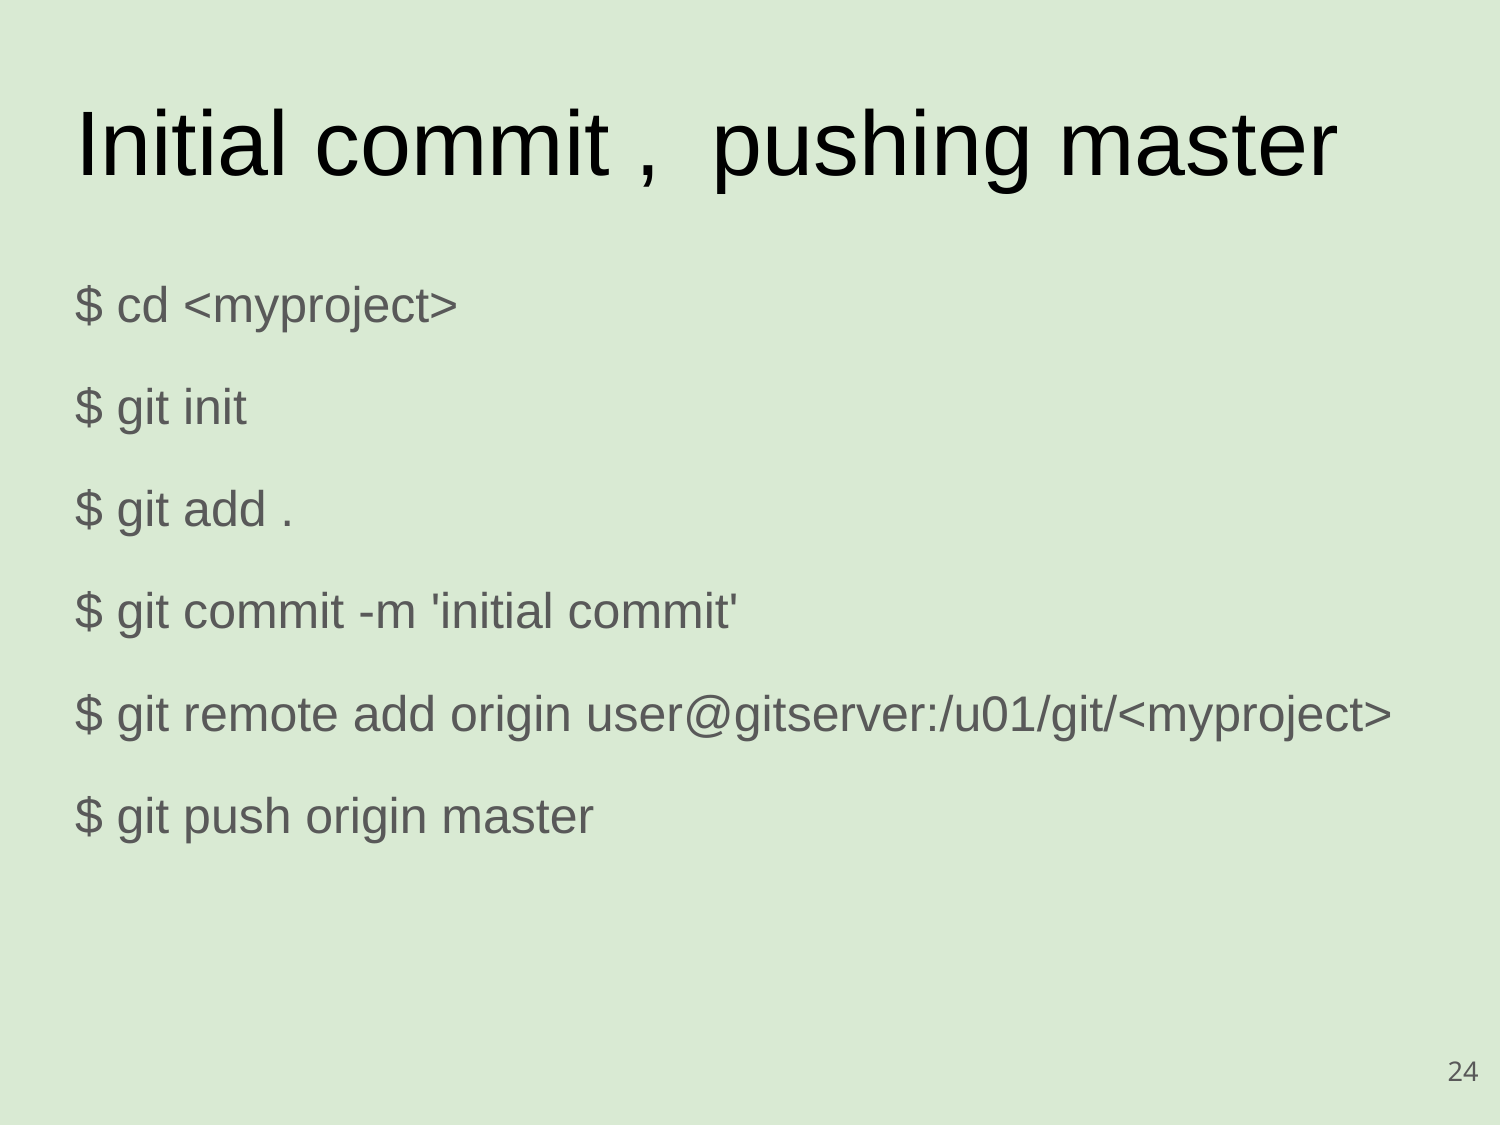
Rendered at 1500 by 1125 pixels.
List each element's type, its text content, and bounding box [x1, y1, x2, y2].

title Initial commit , pushing master [75, 44, 1425, 233]
list $ cd <myproject> $ git init $ git add . $ git commit -m 'initial commit' $ git remote add origin user@gitserver:/u01/git/<myproject> $ git push origin master [75, 263, 1425, 916]
slide_number [1403, 1038, 1494, 1125]
